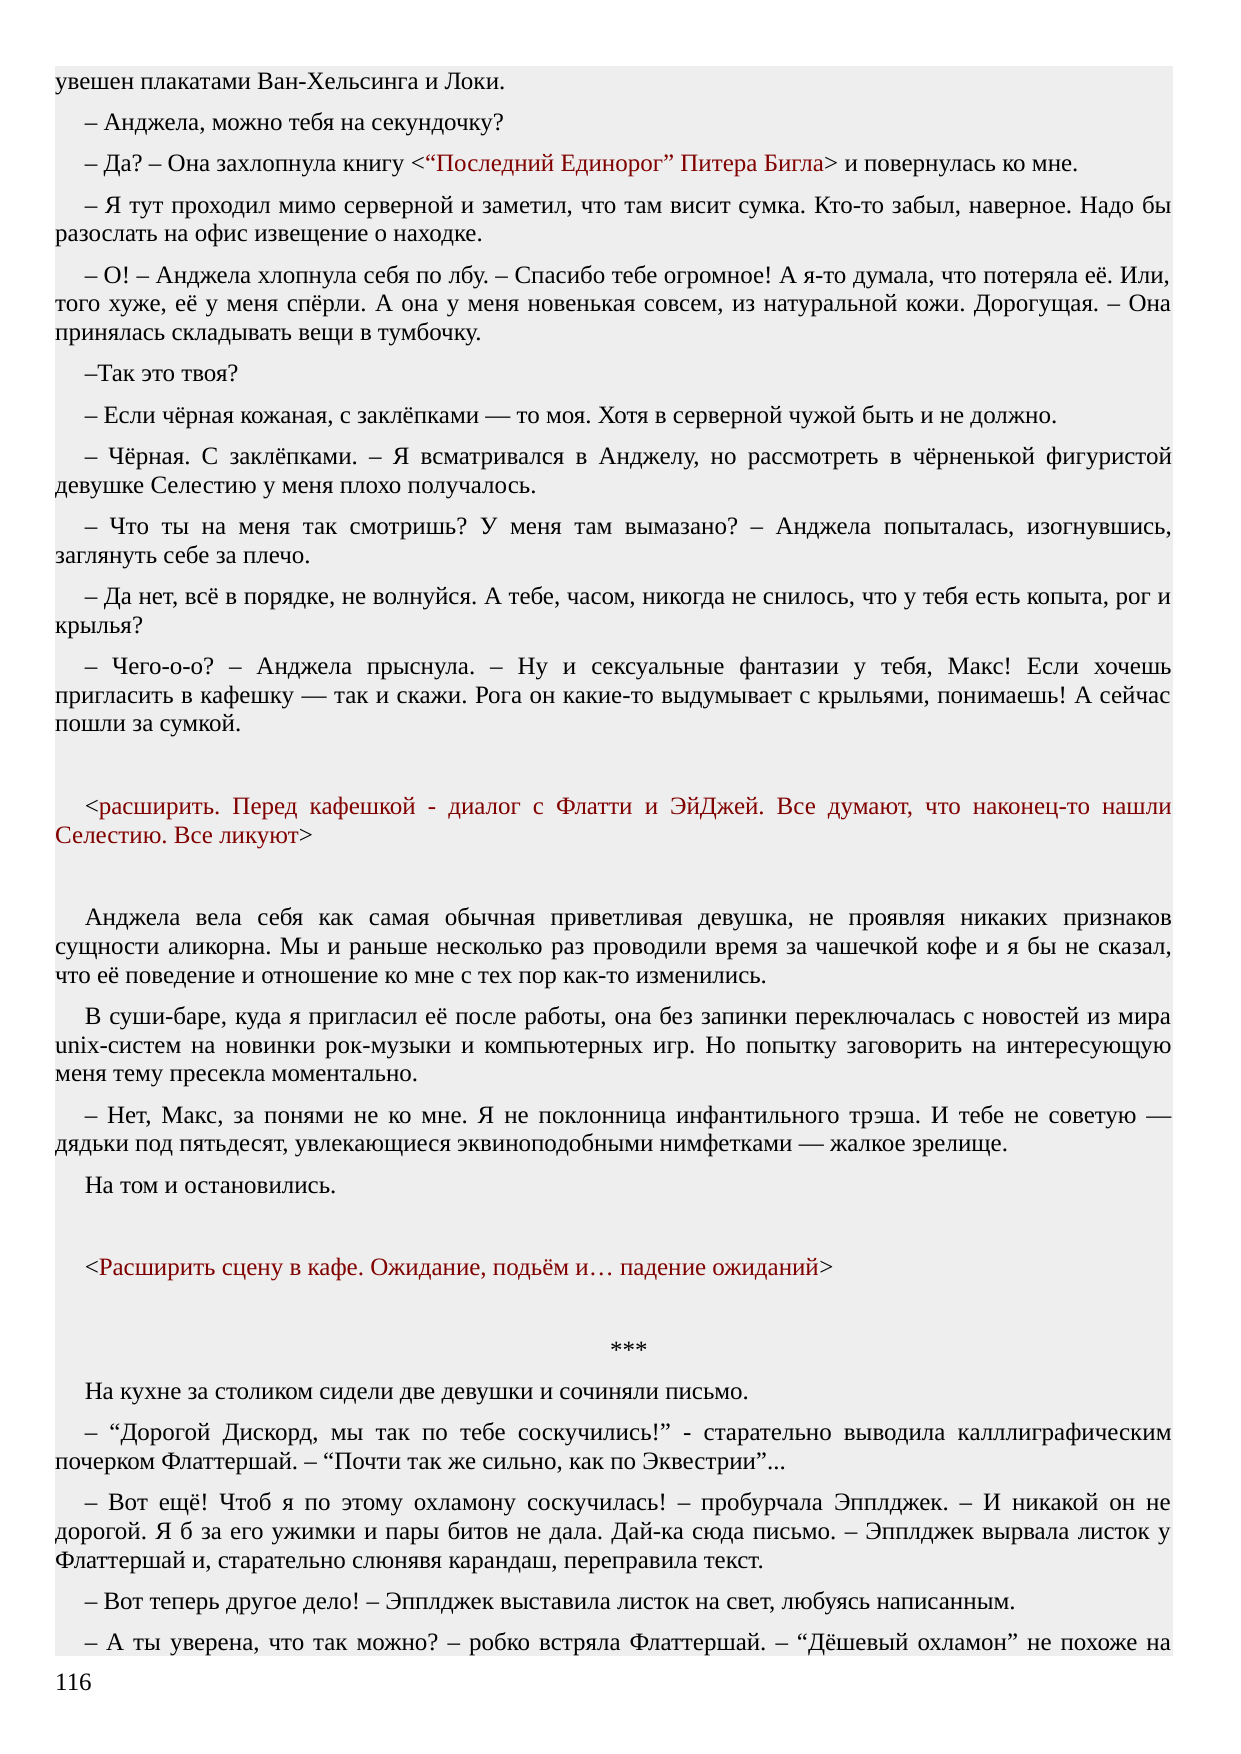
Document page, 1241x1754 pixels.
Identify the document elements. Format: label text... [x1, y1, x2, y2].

text – Я тут проходил мимо серверной и заметил, что там висит сумка. Кто-то забыл, наверное. Надо бы разослать на офис извещение о находке. [55, 190, 1173, 247]
text – Вот теперь другое дело! – Эпплджек выставила листок на свет, любуясь написанным. [55, 1586, 1173, 1615]
text *** [55, 1335, 1173, 1363]
text <Расширить сцену в кафе. Ожидание, подьём и… падение ожиданий> [55, 1252, 1173, 1281]
text – А ты уверена, что так можно? – робко встряла Флаттершай. – “Дёшевый охламон” не похоже на [55, 1627, 1173, 1656]
text – “Дорогой Дискорд, мы так по тебе соскучились!” - старательно выводила калллиграфическим почерком Флаттершай. – “Почти так же сильно, как по Эквестрии”... [55, 1417, 1173, 1475]
text –Так это твоя? [55, 358, 1173, 387]
text – Вот ещё! Чтоб я по этому охламону соскучилась! – пробурчала Эпплджек. – И никакой он не дорогой. Я б за его ужимки и пары битов не дала. Дай-ка сюда письмо. – Эпплджек вырвала листок у Флаттершай и, старательно слюнявя карандаш, переправила текст. [55, 1487, 1173, 1573]
text На кухне за столиком сидели две девушки и сочиняли письмо. [55, 1376, 1173, 1405]
text – О! – Анджела хлопнула себя по лбу. – Спасибо тебе огромное! А я-то думала, что потеряла её. Или, того хуже, её у меня спёрли. А она у меня новенькая совсем, из натуральной кожи. Дорогущая. – Она принялась складывать вещи в тумбочку. [55, 260, 1173, 346]
text – Нет, Макс, за понями не ко мне. Я не поклонница инфантильного трэша. И тебе не советую — дядьки под пятьдесят, увлекающиеся эквиноподобными нимфетками — жалкое зрелище. [55, 1100, 1173, 1157]
text – Анджела, можно тебя на секундочку? [55, 107, 1173, 136]
text – Да нет, всё в порядке, не волнуйся. А тебе, часом, никогда не снилось, что у тебя есть копыта, рог и крылья? [55, 581, 1173, 638]
text увешен плакатами Ван-Хельсинга и Локи. [55, 66, 1173, 95]
text – Да? – Она захлопнула книгу <“Последний Единорог” Питера Бигла> и повернулась ко мне. [55, 148, 1173, 177]
text – Если чёрная кожаная, с заклёпками — то моя. Хотя в серверной чужой быть и не должно. [55, 400, 1173, 428]
text – Чёрная. С заклёпками. – Я всматривался в Анджелу, но рассмотреть в чёрненькой фигуристой девушке Селестию у меня плохо получалось. [55, 441, 1173, 498]
text – Чего-о-о? – Анджела прыснула. – Ну и сексуальные фантазии у тебя, Макс! Если хочешь пригласить в кафешку — так и скажи. Рога он какие-то выдумывает с крыльями, понимаешь! А сейчас пошли за сумкой. [55, 651, 1173, 737]
text Анджела вела себя как самая обычная приветливая девушка, не проявляя никаких признаков сущности аликорна. Мы и раньше несколько раз проводили время за чашечкой кофе и я бы не сказал, что её поведение и отношение ко мне с тех пор как-то изменились. [55, 902, 1173, 988]
text – Что ты на меня так смотришь? У меня там вымазано? – Анджела попыталась, изогнувшись, заглянуть себе за плечо. [55, 511, 1173, 568]
text На том и остановились. [55, 1170, 1173, 1198]
text В суши-баре, куда я пригласил её после работы, она без запинки переключалась с новостей из мира unix-систем на новинки рок-музыки и компьютерных игр. Но попытку заговорить на интересующую меня тему пресекла моментально. [55, 1001, 1173, 1087]
text <расширить. Перед кафешкой - диалог с Флатти и ЭйДжей. Все думают, что наконец-то нашли Селестию. Все ликуют> [55, 791, 1173, 848]
